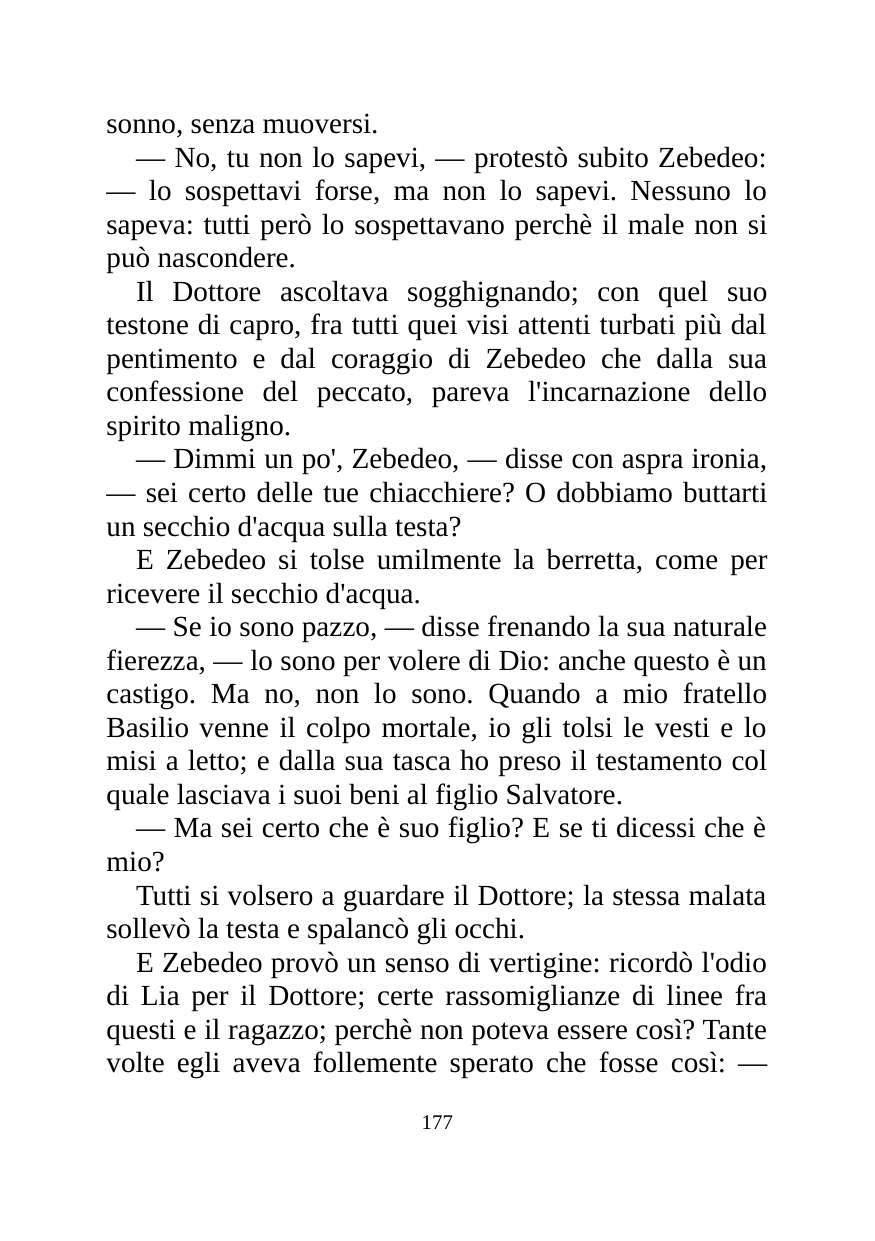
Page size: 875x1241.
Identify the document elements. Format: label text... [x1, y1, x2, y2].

text — Dimmi un po', Zebedeo, — disse con aspra ironia, — sei certo delle tue chiacchiere? O dobbiamo buttarti un secchio d'acqua sulla testa? [106, 442, 768, 542]
text E Zebedeo provò un senso di vertigine: ricordò l'odio di Lia per il Dottore; certe rassomiglianze di linee fra questi e il ragazzo; perchè non poteva essere così? Tante volte egli aveva follemente sperato che fosse così: — [106, 945, 768, 1079]
text Il Dottore ascoltava sogghignando; con quel suo testone di capro, fra tutti quei visi attenti turbati più dal pentimento e dal coraggio di Zebedeo che dalla sua confessione del peccato, pareva l'incarnazione dello spirito maligno. [106, 274, 768, 442]
text — Se io sono pazzo, — disse frenando la sua naturale fierezza, — lo sono per volere di Dio: anche questo è un castigo. Ma no, non lo sono. Quando a mio fratello Basilio venne il colpo mortale, io gli tolsi le vesti e lo misi a letto; e dalla sua tasca ho preso il testamento col quale lasciava i suoi beni al figlio Salvatore. [106, 609, 768, 811]
text Tutti si volsero a guardare il Dottore; la stessa malata sollevò la testa e spalancò gli occhi. [106, 878, 768, 945]
text E Zebedeo si tolse umilmente la berretta, come per ricevere il secchio d'acqua. [106, 542, 768, 609]
text sonno, senza muoversi. [106, 106, 768, 140]
text — Ma sei certo che è suo figlio? E se ti dicessi che è mio? [106, 811, 768, 878]
text — No, tu non lo sapevi, — protestò subito Zebedeo: — lo sospettavi forse, ma non lo sapevi. Nessuno lo sapeva: tutti però lo sospettavano perchè il male non si può nascondere. [106, 140, 768, 274]
